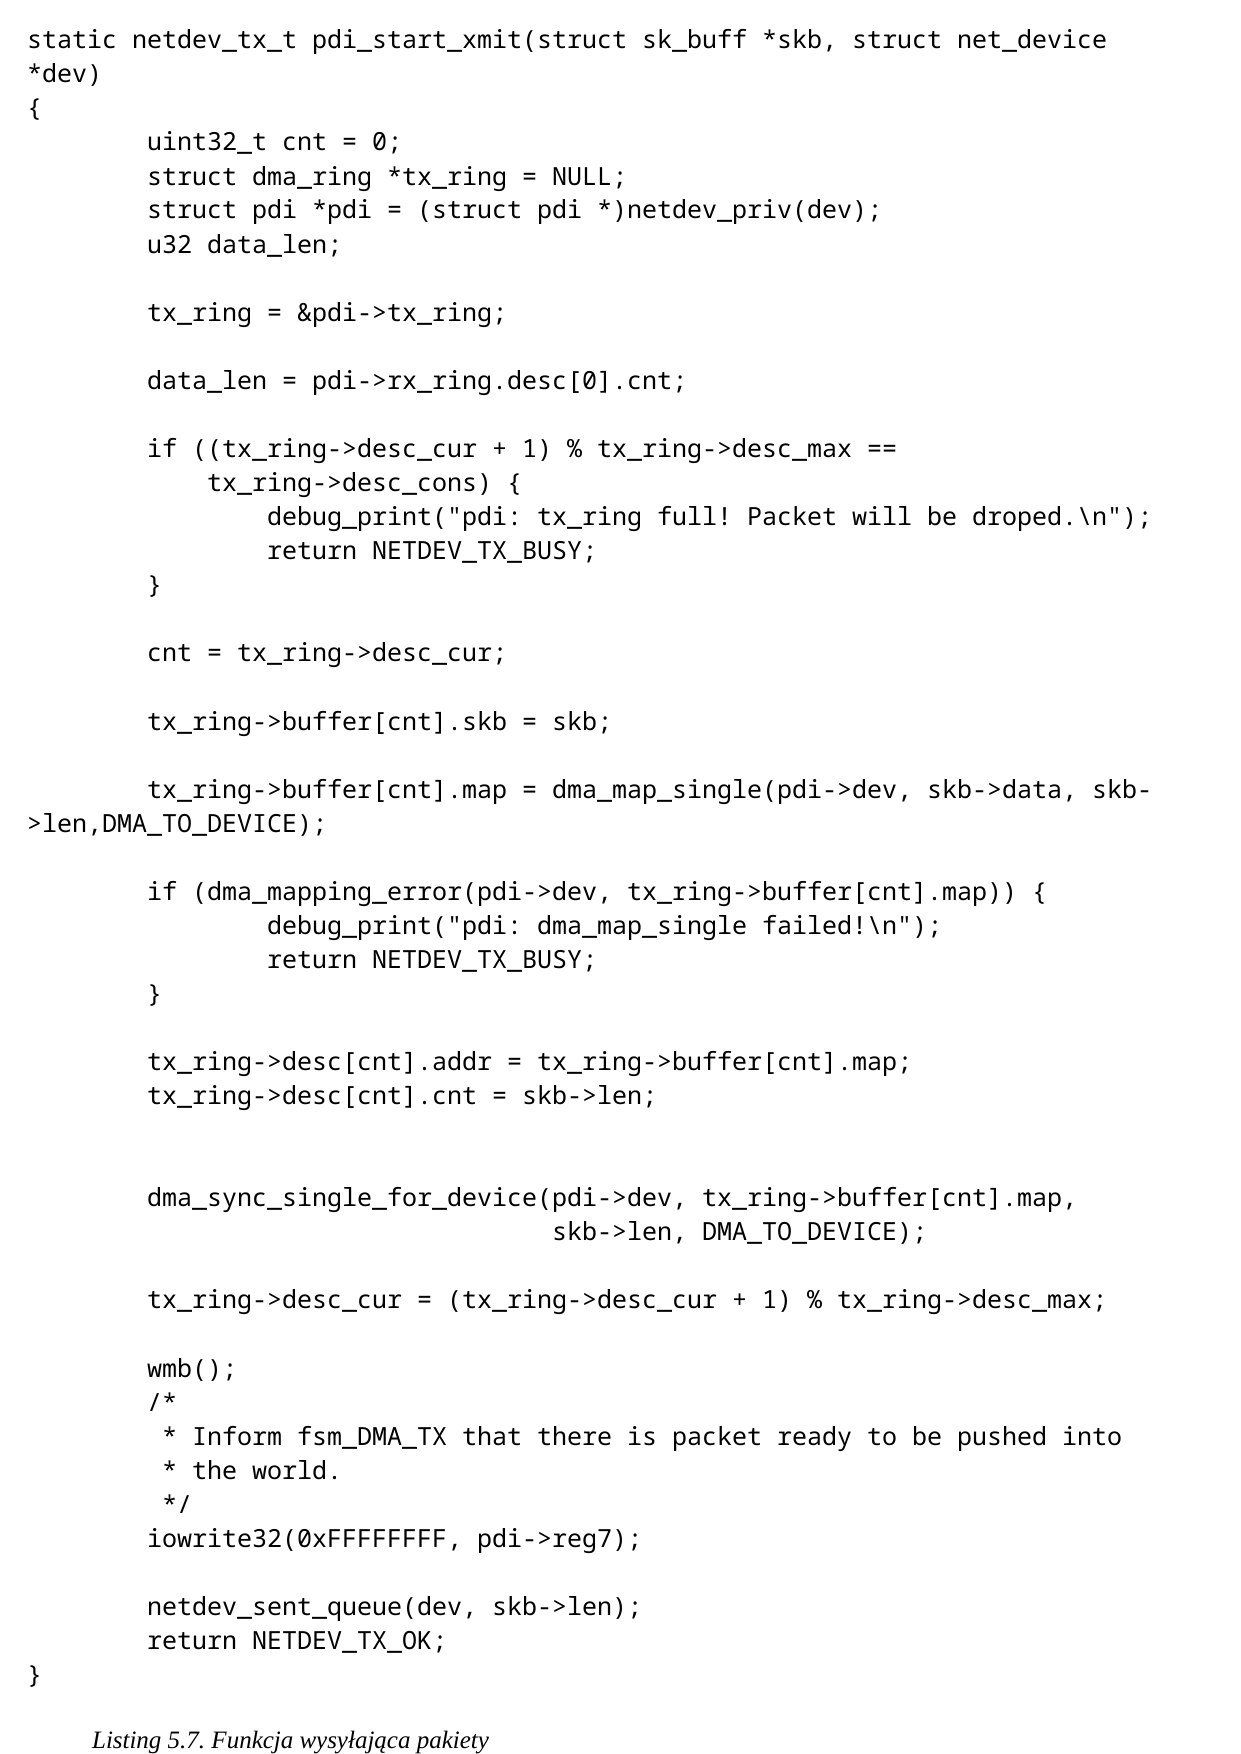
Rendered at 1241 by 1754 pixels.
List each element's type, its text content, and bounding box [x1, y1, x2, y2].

text Listing 5.7. Funkcja wysyłająca pakiety [92, 34, 1099, 1754]
